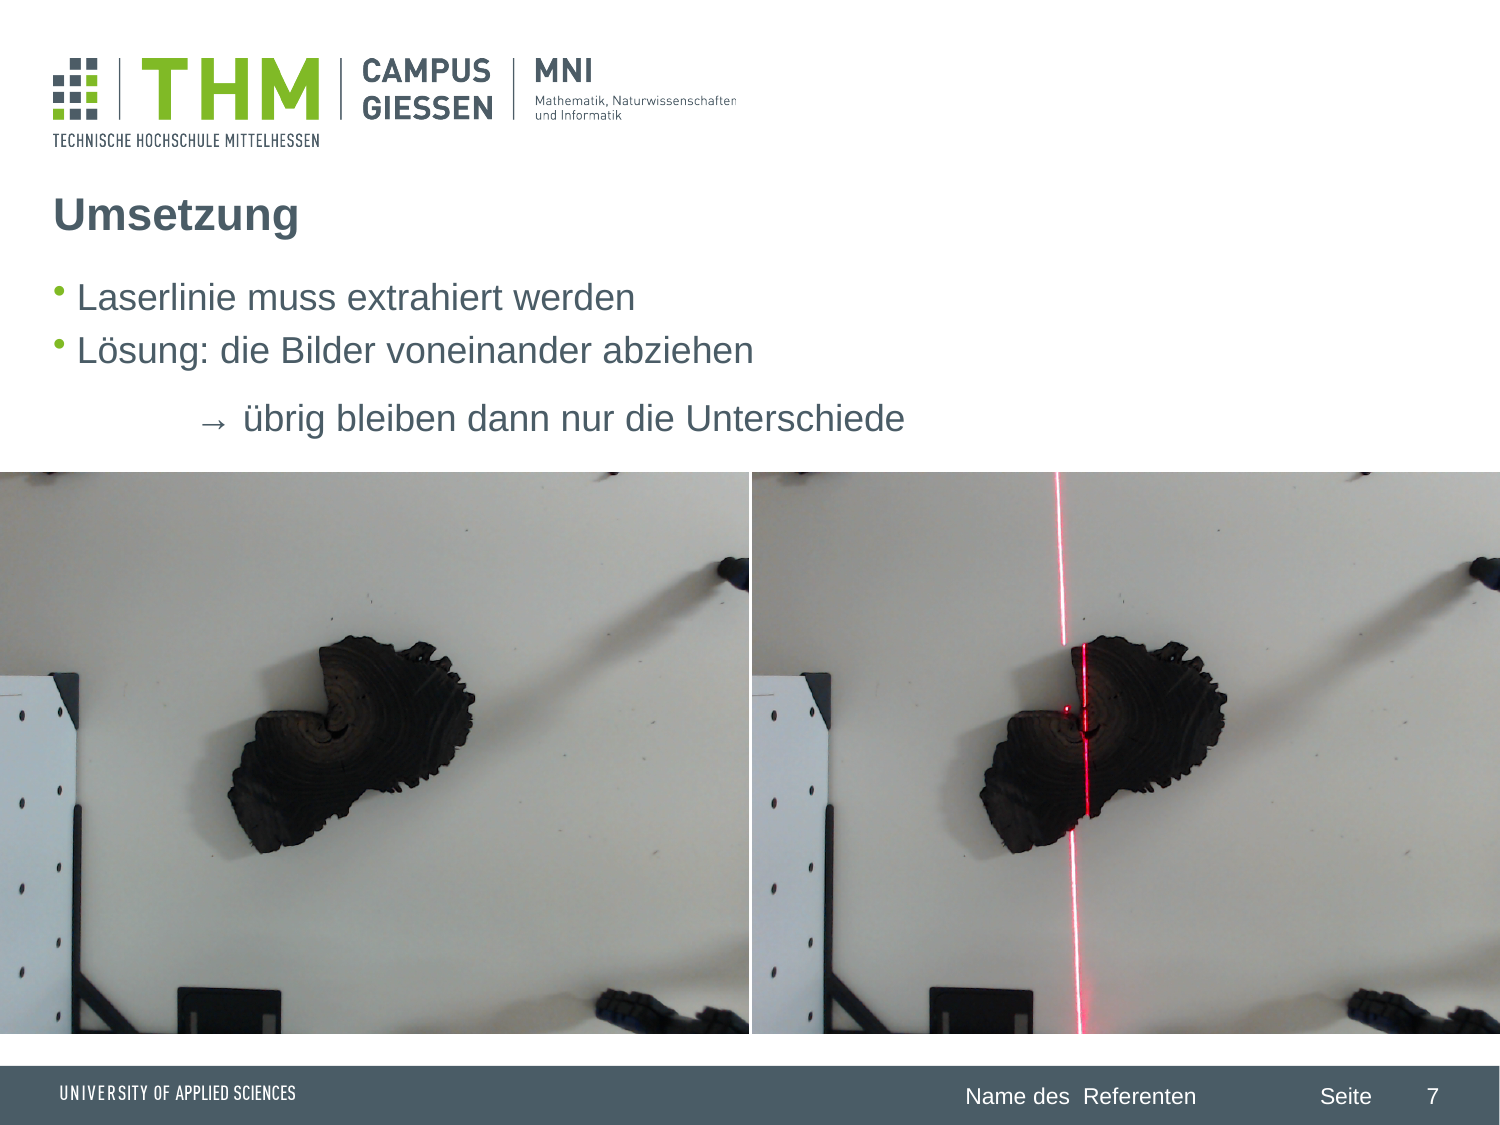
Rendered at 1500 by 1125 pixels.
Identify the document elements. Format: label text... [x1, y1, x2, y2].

title Umsetzung [53, 177, 1435, 272]
picture [0, 472, 749, 1034]
picture [53, 58, 736, 147]
picture [59, 1082, 296, 1104]
picture [752, 472, 1500, 1034]
slide_number [1376, 1073, 1455, 1118]
list Laserlinie muss extrahiert werden Lösung: die Bilder voneinander abziehen → übrig bleiben dann nur die Unterschiede [53, 265, 1436, 473]
